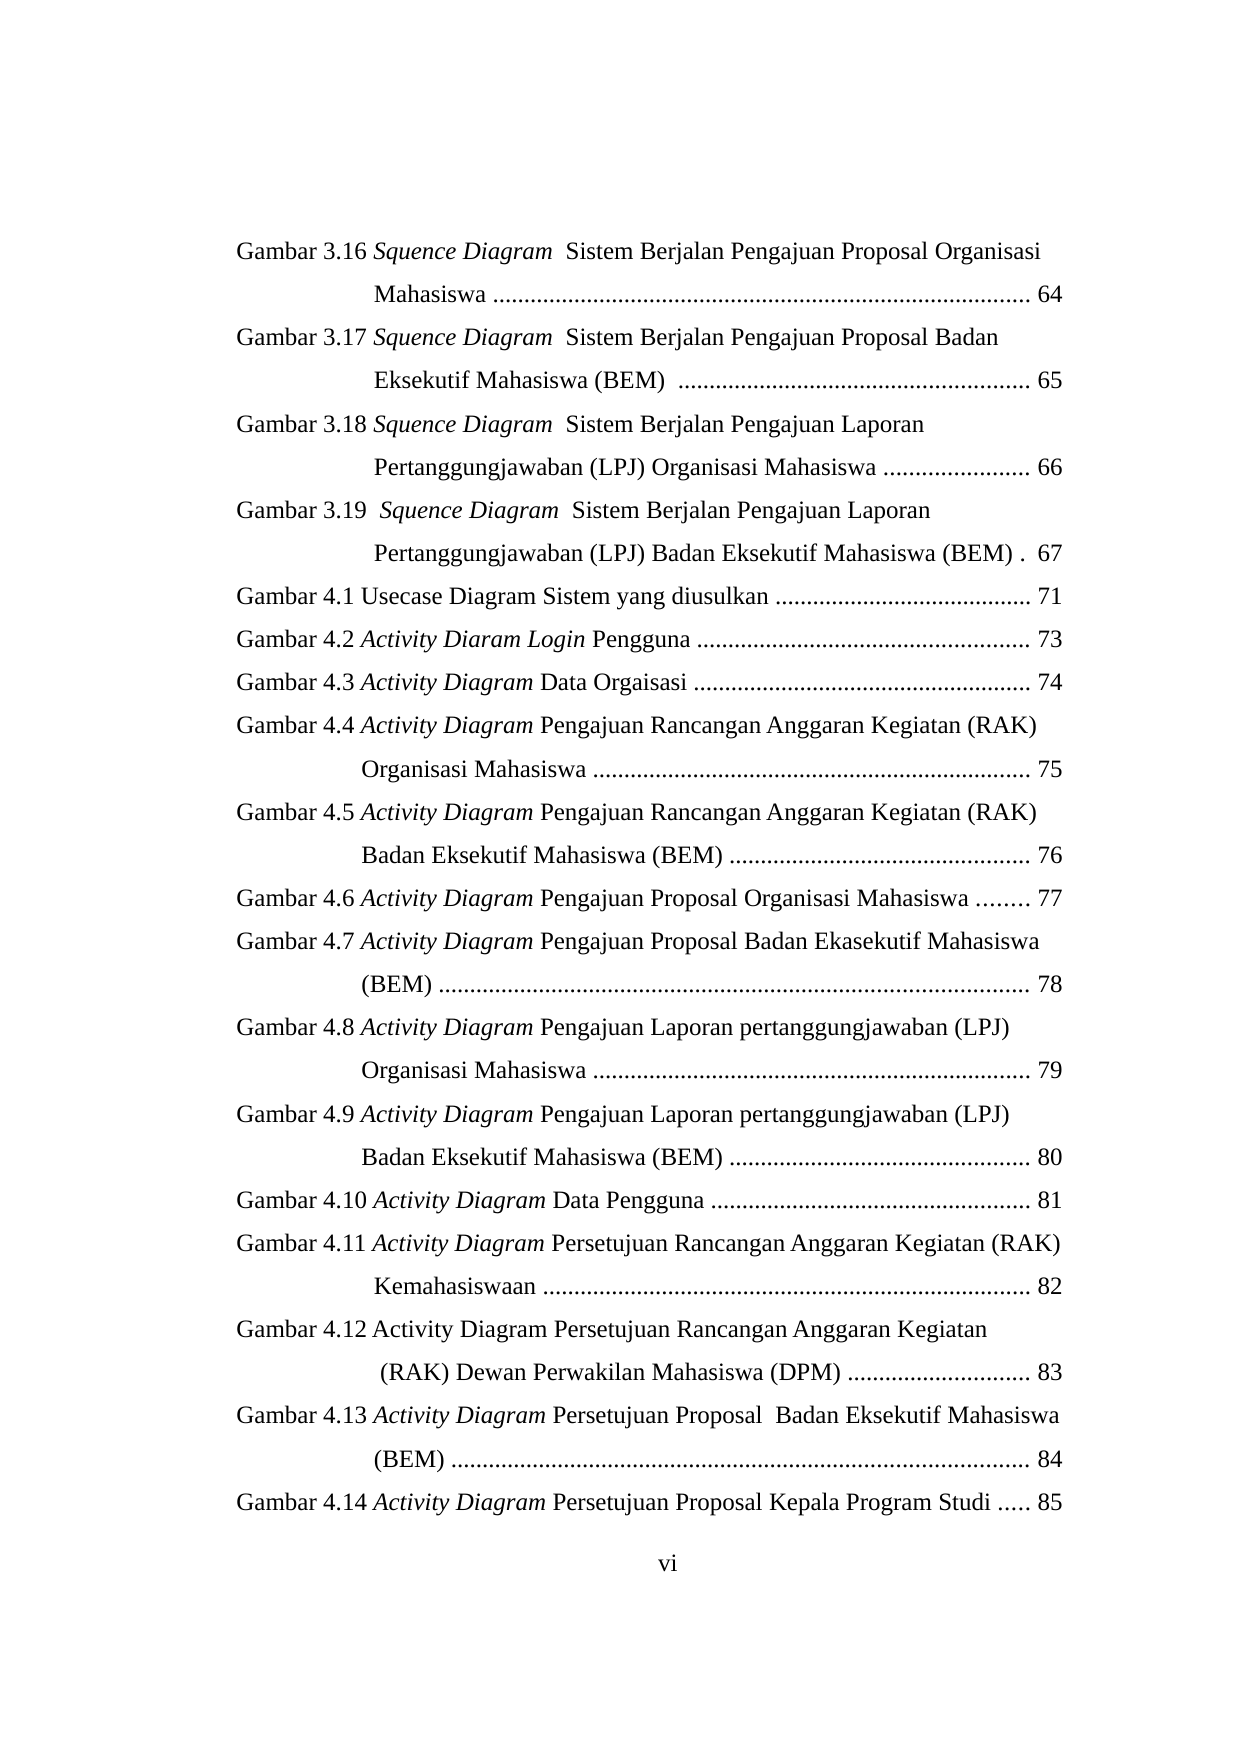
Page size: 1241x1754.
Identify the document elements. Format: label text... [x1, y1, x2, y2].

text Gambar 4.8 Activity Diagram Pengajuan Laporan pertanggungjawaban (LPJ) [236, 1012, 1099, 1041]
text Gambar 4.5 Activity Diagram Pengajuan Rancangan Anggaran Kegiatan (RAK) [236, 797, 1099, 826]
text Gambar 4.6 Activity Diagram Pengajuan Proposal Organisasi Mahasiswa 77 [236, 883, 1099, 912]
text Gambar 4.2 Activity Diaram Login Pengguna 73 [236, 624, 1099, 653]
text Kemahasiswaan 82 [236, 1271, 1099, 1300]
text Gambar 3.16 Squence Diagram Sistem Berjalan Pengajuan Proposal Organisasi [236, 236, 1099, 265]
text Badan Eksekutif Mahasiswa (BEM) 80 [236, 1142, 1099, 1171]
text Pertanggungjawaban (LPJ) Badan Eksekutif Mahasiswa (BEM) 67 [236, 538, 1099, 567]
text (BEM) 84 [236, 1444, 1099, 1472]
text Gambar 3.19 Squence Diagram Sistem Berjalan Pengajuan Laporan [236, 495, 1099, 524]
text Gambar 4.4 Activity Diagram Pengajuan Rancangan Anggaran Kegiatan (RAK) [236, 711, 1099, 739]
text (BEM) 78 [236, 969, 1099, 998]
text Gambar 4.12 Activity Diagram Persetujuan Rancangan Anggaran Kegiatan [236, 1314, 1099, 1343]
text Gambar 4.11 Activity Diagram Persetujuan Rancangan Anggaran Kegiatan (RAK) [236, 1228, 1099, 1257]
text Mahasiswa 64 [236, 279, 1099, 308]
text (RAK) Dewan Perwakilan Mahasiswa (DPM) 83 [236, 1357, 1099, 1386]
text Gambar 4.14 Activity Diagram Persetujuan Proposal Kepala Program Studi 85 [236, 1487, 1099, 1516]
text Gambar 4.9 Activity Diagram Pengajuan Laporan pertanggungjawaban (LPJ) [236, 1099, 1099, 1127]
text Gambar 3.17 Squence Diagram Sistem Berjalan Pengajuan Proposal Badan [236, 322, 1099, 351]
text Organisasi Mahasiswa 79 [236, 1056, 1099, 1084]
text Gambar 4.10 Activity Diagram Data Pengguna 81 [236, 1185, 1099, 1214]
text Eksekutif Mahasiswa (BEM) 65 [236, 366, 1099, 394]
text Pertanggungjawaban (LPJ) Organisasi Mahasiswa 66 [236, 452, 1099, 481]
text Gambar 4.13 Activity Diagram Persetujuan Proposal Badan Eksekutif Mahasiswa [236, 1401, 1099, 1429]
text Gambar 3.18 Squence Diagram Sistem Berjalan Pengajuan Laporan [236, 409, 1099, 437]
text Organisasi Mahasiswa 75 [236, 754, 1099, 782]
text Gambar 4.1 Usecase Diagram Sistem yang diusulkan 71 [236, 581, 1099, 610]
text Badan Eksekutif Mahasiswa (BEM) 76 [236, 840, 1099, 869]
text Gambar 4.3 Activity Diagram Data Orgaisasi 74 [236, 667, 1099, 696]
text Gambar 4.7 Activity Diagram Pengajuan Proposal Badan Ekasekutif Mahasiswa [236, 926, 1099, 955]
